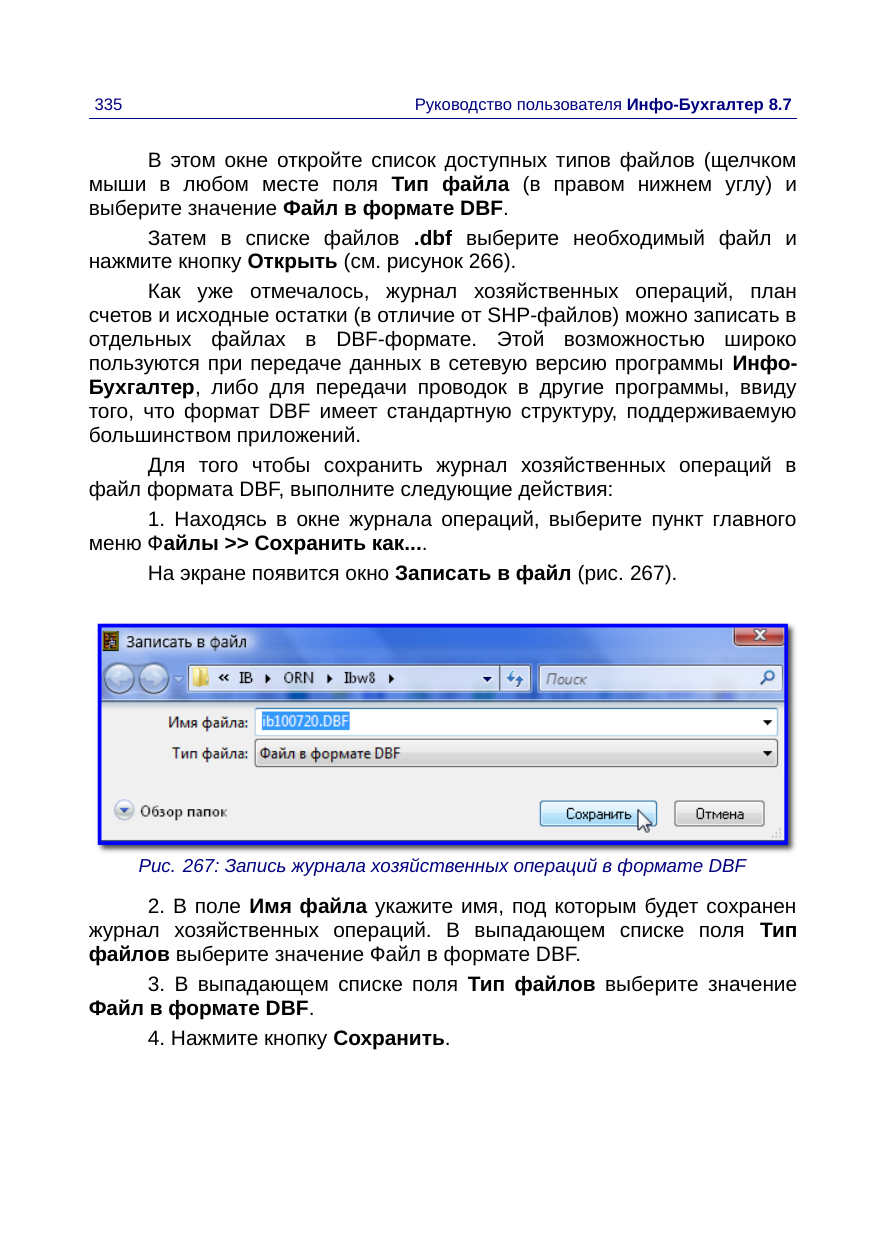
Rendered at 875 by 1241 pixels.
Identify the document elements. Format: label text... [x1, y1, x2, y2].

text Рис. 267: Запись журнала хозяйственных операций в формате DBF [88, 855, 797, 877]
text 3. В выпадающем списке поля Тип файлов выберите значение Файл в формате DBF. [88, 972, 797, 1020]
picture [88, 614, 798, 855]
text Затем в списке файлов .dbf выберите необходимый файл и нажмите кнопку Открыть (см. рисунок 266). [88, 225, 797, 273]
text Для того чтобы сохранить журнал хозяйственных операций в файл формата DBF, выполните следующие действия: [88, 453, 797, 501]
text 4. Нажмите кнопку Сохранить. [88, 1026, 797, 1050]
text В этом окне откройте список доступных типов файлов (щелчком мыши в любом месте поля Тип файла (в правом нижнем углу) и выберите значение Файл в формате DBF. [88, 147, 797, 219]
text На экране появится окно Записать в файл (рис. 267). [88, 561, 797, 584]
text 1. Находясь в окне журнала операций, выберите пункт главного меню Файлы >> Сохранить как.... [88, 507, 797, 554]
text Как уже отмечалось, журнал хозяйственных операций, план счетов и исходные остатки (в отличие от SHP-файлов) можно записать в отдельных файлах в DBF-формате. Этой возможностью широко пользуются при передаче данных в сетевую версию программы Инфо-Бухгалтер, либо для передачи проводок в другие программы, ввиду того, что формат DBF имеет стандартную структуру, поддерживаемую большинством приложений. [88, 279, 797, 447]
text [88, 590, 797, 614]
text 2. В поле Имя файла укажите имя, под которым будет сохранен журнал хозяйственных операций. В выпадающем списке поля Тип файлов выберите значение Файл в формате DBF. [88, 877, 797, 966]
